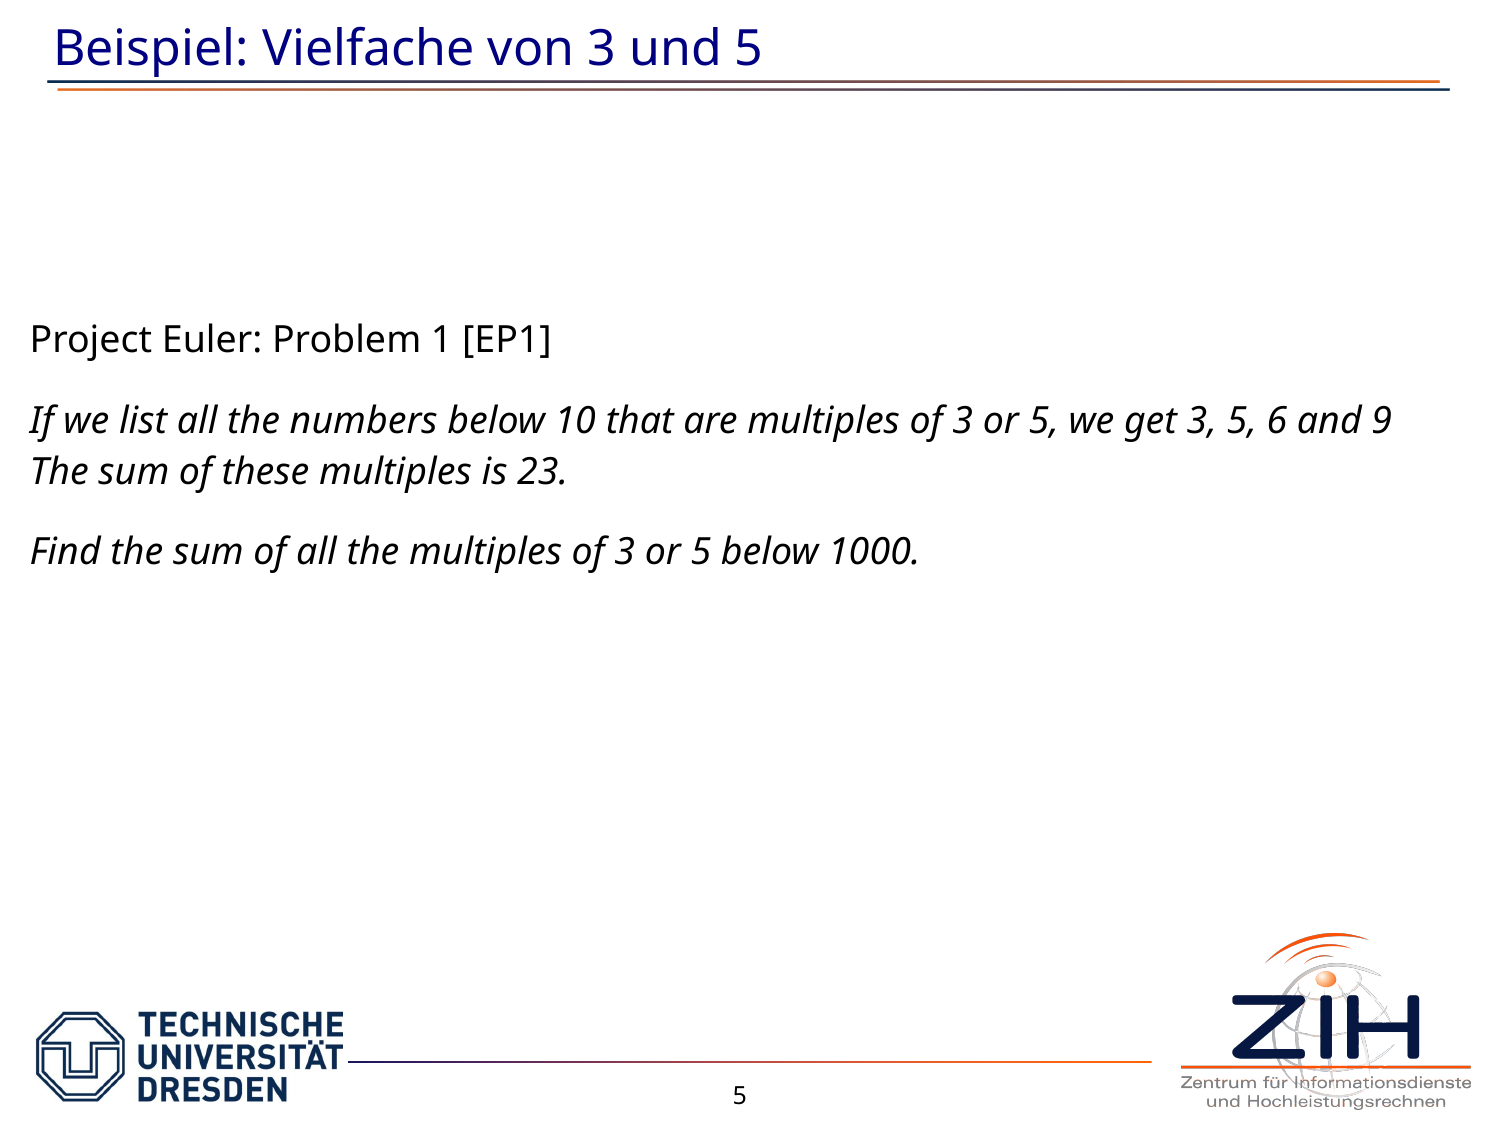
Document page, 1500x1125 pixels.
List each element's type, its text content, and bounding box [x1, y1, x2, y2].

title Beispiel: Vielfache von 3 und 5 [53, 12, 1453, 81]
picture [35, 1011, 343, 1102]
list Project Euler: Problem 1 [EP1] If we list all the numbers below 10 that are multiples of 3 or 5, we get 3, 5, 6 and 9 The sum of these multiples is 23. Find the sum of all the multiples of 3 or 5 below 1000. [29, 118, 1418, 771]
picture [1181, 933, 1471, 1110]
picture [47, 80, 1450, 91]
